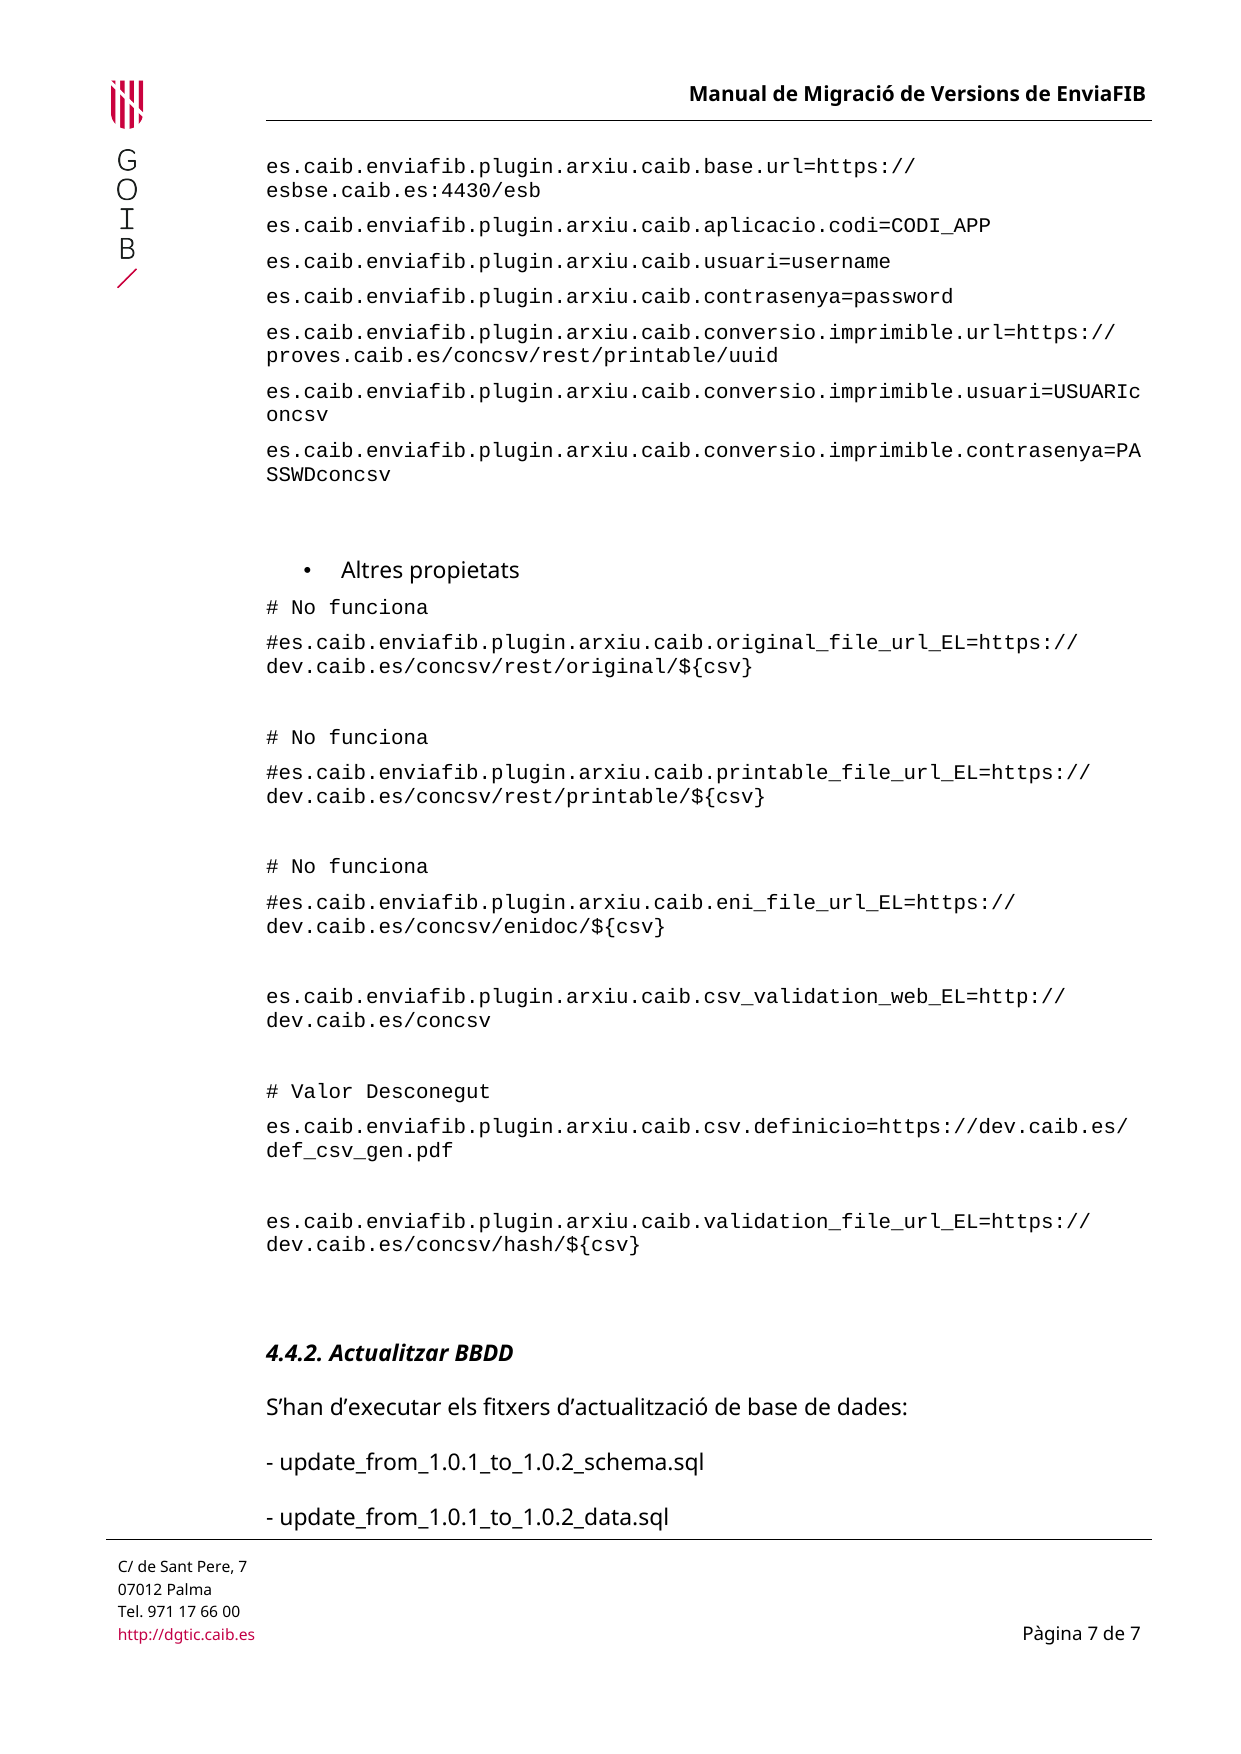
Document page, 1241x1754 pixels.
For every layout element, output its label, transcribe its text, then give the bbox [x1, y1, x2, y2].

subtitle Actualitzar BBDD [266, 1336, 1152, 1368]
table_header es.caib.enviafib.plugin.arxiu.caib.base.url=https://esbse.caib.es:4430/esb es.caib.enviafib.plugin.arxiu.caib.aplicacio.codi=CODI_APP es.caib.enviafib.plugin.arxiu.caib.usuari=username es.caib.enviafib.plugin.arxiu.caib.contrasenya=password es.caib.enviafib.plugin.arxiu.caib.conversio.imprimible.url=https://proves.caib.es/concsv/rest/printable/uuid es.caib.enviafib.plugin.arxiu.caib.conversio.imprimible.usuari=USUARIconcsv es.caib.enviafib.plugin.arxiu.caib.conversio.imprimible.contrasenya=PASSWDconcsv [266, 156, 1152, 499]
text - update_from_1.0.1_to_1.0.2_schema.sql [266, 1446, 1152, 1477]
table_header # No funciona #es.caib.enviafib.plugin.arxiu.caib.original_file_url_EL=https://dev.caib.es/concsv/rest/original/${csv} # No funciona #es.caib.enviafib.plugin.arxiu.caib.printable_file_url_EL=https://dev.caib.es/concsv/rest/printable/${csv} # No funciona #es.caib.enviafib.plugin.arxiu.caib.eni_file_url_EL=https://dev.caib.es/concsv/enidoc/${csv} es.caib.enviafib.plugin.arxiu.caib.csv_validation_web_EL=http://dev.caib.es/concsv # Valor Desconegut es.caib.enviafib.plugin.arxiu.caib.csv.definicio=https://dev.caib.es/def_csv_gen.pdf es.caib.enviafib.plugin.arxiu.caib.validation_file_url_EL=https://dev.caib.es/concsv/hash/${csv} [266, 597, 1152, 1270]
text S’han d’executar els fitxers d’actualització de base de dades: [266, 1391, 1152, 1422]
text - update_from_1.0.1_to_1.0.2_data.sql [266, 1501, 1152, 1532]
list Altres propietats [303, 554, 1152, 585]
picture [82, 57, 172, 319]
